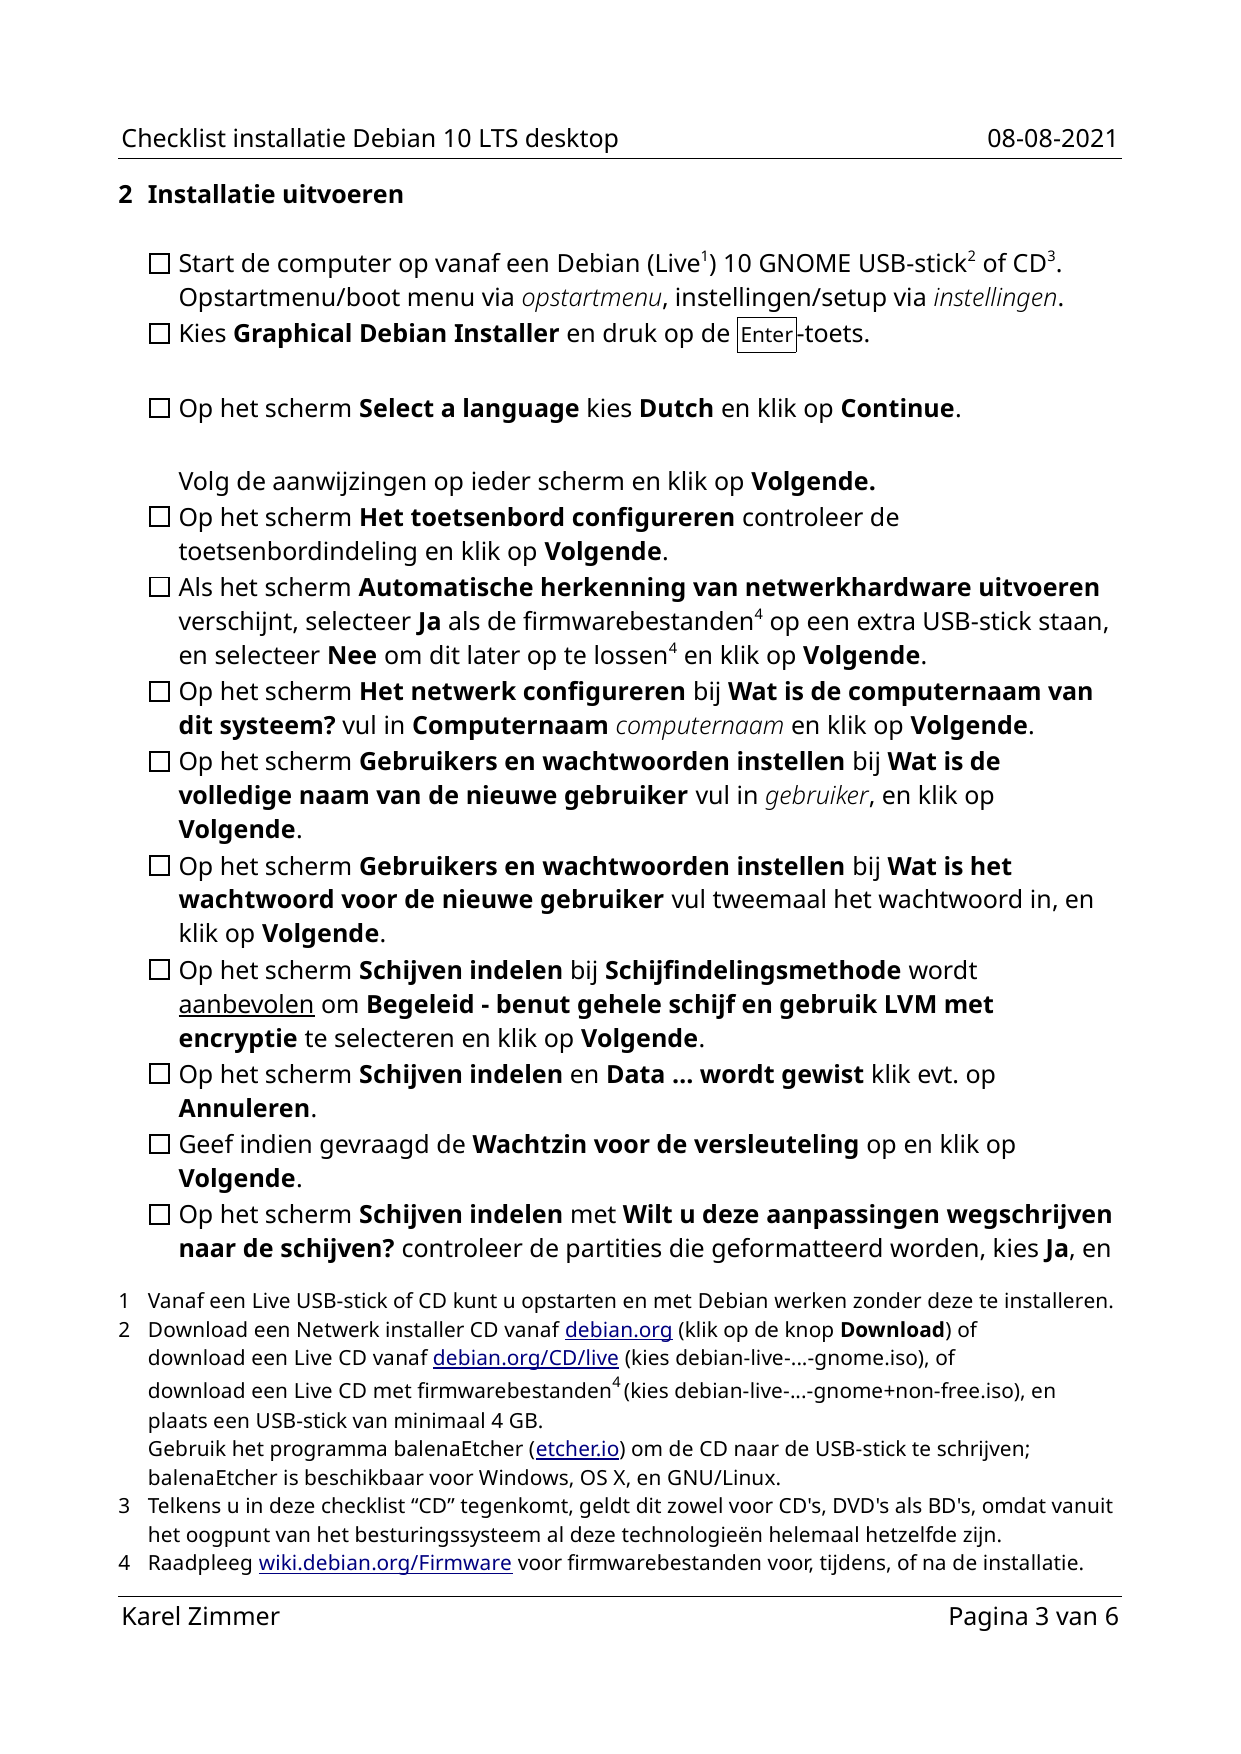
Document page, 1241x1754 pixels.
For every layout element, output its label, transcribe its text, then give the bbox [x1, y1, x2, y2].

table_cell [177, 354, 1121, 390]
list Installatie uitvoeren [118, 177, 1122, 211]
table_cell [141, 847, 177, 951]
table_cell [141, 569, 177, 673]
table_cell [141, 354, 177, 390]
table_cell Op het scherm Schijven indelen en Data … wordt gewist klik evt. op Annuleren. [177, 1056, 1121, 1126]
table_header Start de computer op vanaf een Debian (Live) 10 GNOME USB-stick of CD. Opstartmenu/boot menu via opstartmenu, instellingen/setup via instellingen. [177, 245, 1121, 315]
table_cell [141, 1126, 177, 1196]
table_cell Op het scherm Schijven indelen bij Schijfindelingsmethode wordt aanbevolen om Begeleid - benut gehele schijf en gebruik LVM met encryptie te selecteren en klik op Volgende. [177, 951, 1121, 1056]
table_cell Als het scherm Automatische herkenning van netwerkhardware uitvoeren verschijnt, selecteer Ja als de firmwarebestanden op een extra USB-stick staan, en selecteer Nee om dit later op te lossen4 en klik op Volgende. [177, 569, 1121, 673]
table_cell Geef indien gevraagd de Wachtzin voor de versleuteling op en klik op Volgende. [177, 1126, 1121, 1196]
table_header [141, 245, 177, 315]
table_cell Volg de aanwijzingen op ieder scherm en klik op Volgende. [177, 462, 1121, 498]
table_cell [141, 743, 177, 847]
table_cell Op het scherm Het netwerk configureren bij Wat is de computernaam van dit systeem? vul in Computernaam computernaam en klik op Volgende. [177, 673, 1121, 743]
table_cell Op het scherm Gebruikers en wachtwoorden instellen bij Wat is het wachtwoord voor de nieuwe gebruiker vul tweemaal het wachtwoord in, en klik op Volgende. [177, 847, 1121, 951]
table_cell Kies Graphical Debian Installer en druk op de Enter-toets. [177, 315, 1121, 353]
table_cell [141, 951, 177, 1056]
table_cell [141, 390, 177, 426]
table_cell [141, 462, 177, 498]
table_cell [141, 315, 177, 353]
table_cell [141, 673, 177, 743]
table_cell [141, 499, 177, 569]
table_cell Op het scherm Gebruikers en wachtwoorden instellen bij Wat is de volledige naam van de nieuwe gebruiker vul in gebruiker, en klik op Volgende. [177, 743, 1121, 847]
table_cell Op het scherm Het toetsenbord configureren controleer de toetsenbordindeling en klik op Volgende. [177, 499, 1121, 569]
table_cell [141, 426, 177, 462]
table_cell Op het scherm Schijven indelen met Wilt u deze aanpassingen wegschrijven naar de schijven? controleer de partities die geformatteerd worden, kies Ja, en [177, 1196, 1121, 1266]
table_cell [141, 1196, 177, 1266]
table_cell Op het scherm Select a language kies Dutch en klik op Continue. [177, 390, 1121, 426]
table_cell [177, 426, 1121, 462]
table_cell [141, 1056, 177, 1126]
